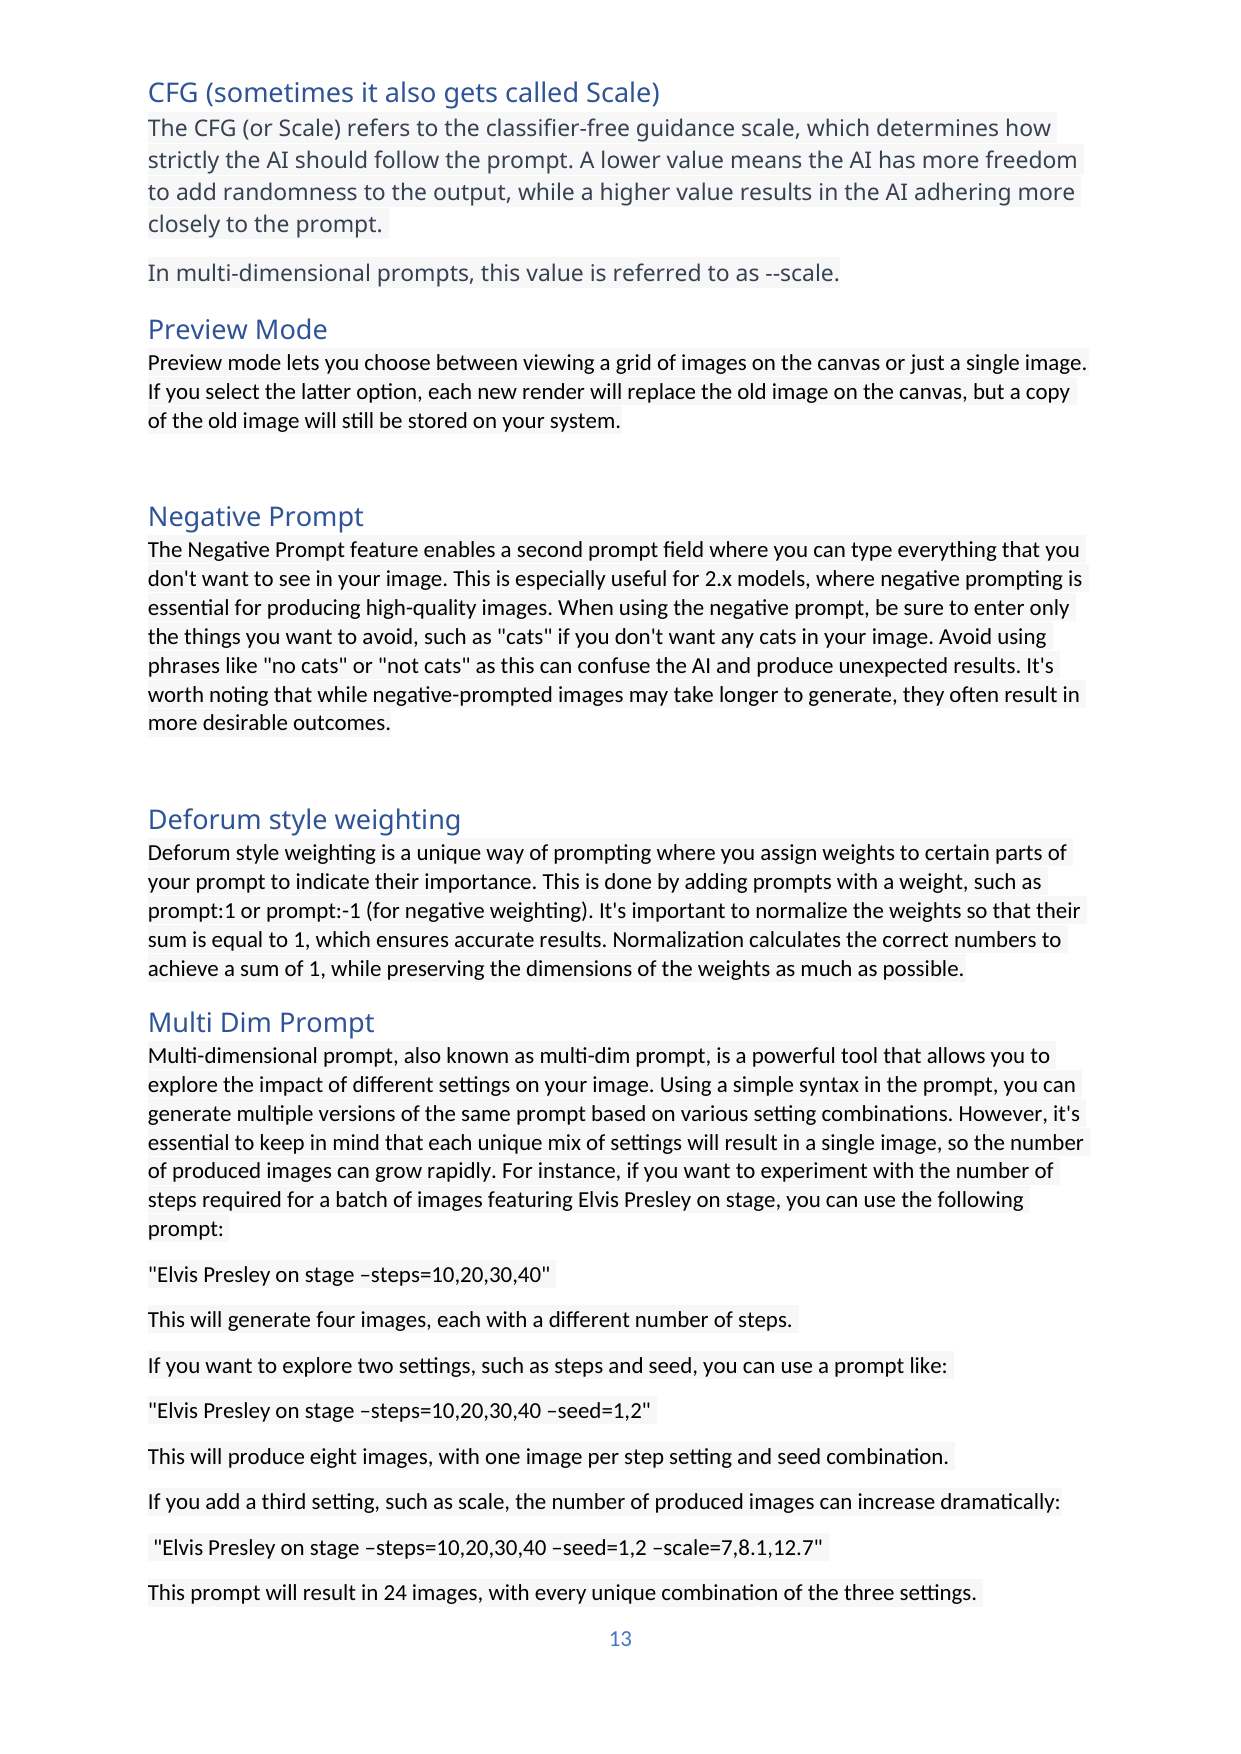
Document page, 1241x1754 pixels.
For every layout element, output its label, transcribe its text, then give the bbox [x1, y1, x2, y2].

text In multi-dimensional prompts, this value is referred to as --scale. [148, 257, 1093, 288]
text This will produce eight images, with one image per step setting and seed combination. [148, 1442, 1093, 1470]
text "Elvis Presley on stage –steps=10,20,30,40 –seed=1,2" [148, 1396, 1093, 1424]
text Preview mode lets you choose between viewing a grid of images on the canvas or just a single image. If you select the latter option, each new render will replace the old image on the canvas, but a copy of the old image will still be stored on your system. [148, 348, 1093, 434]
text Deforum style weighting is a unique way of prompting where you assign weights to certain parts of your prompt to indicate their importance. This is done by adding prompts with a weight, such as prompt:1 or prompt:-1 (for negative weighting). It's important to normalize the weights so that their sum is equal to 1, which ensures accurate results. Normalization calculates the correct numbers to achieve a sum of 1, while preserving the dimensions of the weights as much as possible. [148, 838, 1093, 982]
subtitle Deforum style weighting [148, 800, 1093, 837]
subtitle Multi Dim Prompt [148, 1003, 1093, 1040]
text The Negative Prompt feature enables a second prompt field where you can type everything that you don't want to see in your image. This is especially useful for 2.x models, where negative prompting is essential for producing high-quality images. When using the negative prompt, be sure to enter only the things you want to avoid, such as "cats" if you don't want any cats in your image. Avoid using phrases like "no cats" or "not cats" as this can confuse the AI and produce unexpected results. It's worth noting that while negative-prompted images may take longer to generate, they often result in more desirable outcomes. [148, 535, 1093, 737]
subtitle CFG (sometimes it also gets called Scale) [148, 74, 1093, 111]
text "Elvis Presley on stage –steps=10,20,30,40" [148, 1260, 1093, 1288]
text "Elvis Presley on stage –steps=10,20,30,40 –seed=1,2 –scale=7,8.1,12.7" [148, 1533, 1093, 1561]
text If you add a third setting, such as scale, the number of produced images can increase dramatically: [148, 1487, 1093, 1516]
subtitle Preview Mode [148, 310, 1093, 347]
text Multi-dimensional prompt, also known as multi-dim prompt, is a powerful tool that allows you to explore the impact of different settings on your image. Using a simple syntax in the prompt, you can generate multiple versions of the same prompt based on various setting combinations. However, it's essential to keep in mind that each unique mix of settings will result in a single image, so the number of produced images can grow rapidly. For instance, if you want to experiment with the number of steps required for a batch of images featuring Elvis Presley on stage, you can use the following prompt: [148, 1041, 1093, 1242]
text This will generate four images, each with a different number of steps. [148, 1305, 1093, 1333]
text If you want to explore two settings, such as steps and seed, you can use a prompt like: [148, 1351, 1093, 1379]
subtitle Negative Prompt [148, 497, 1093, 534]
text This prompt will result in 24 images, with every unique combination of the three settings. [148, 1578, 1093, 1607]
text The CFG (or Scale) refers to the classifier-free guidance scale, which determines how strictly the AI should follow the prompt. A lower value means the AI has more freedom to add randomness to the output, while a higher value results in the AI adhering more closely to the prompt. [148, 112, 1093, 239]
